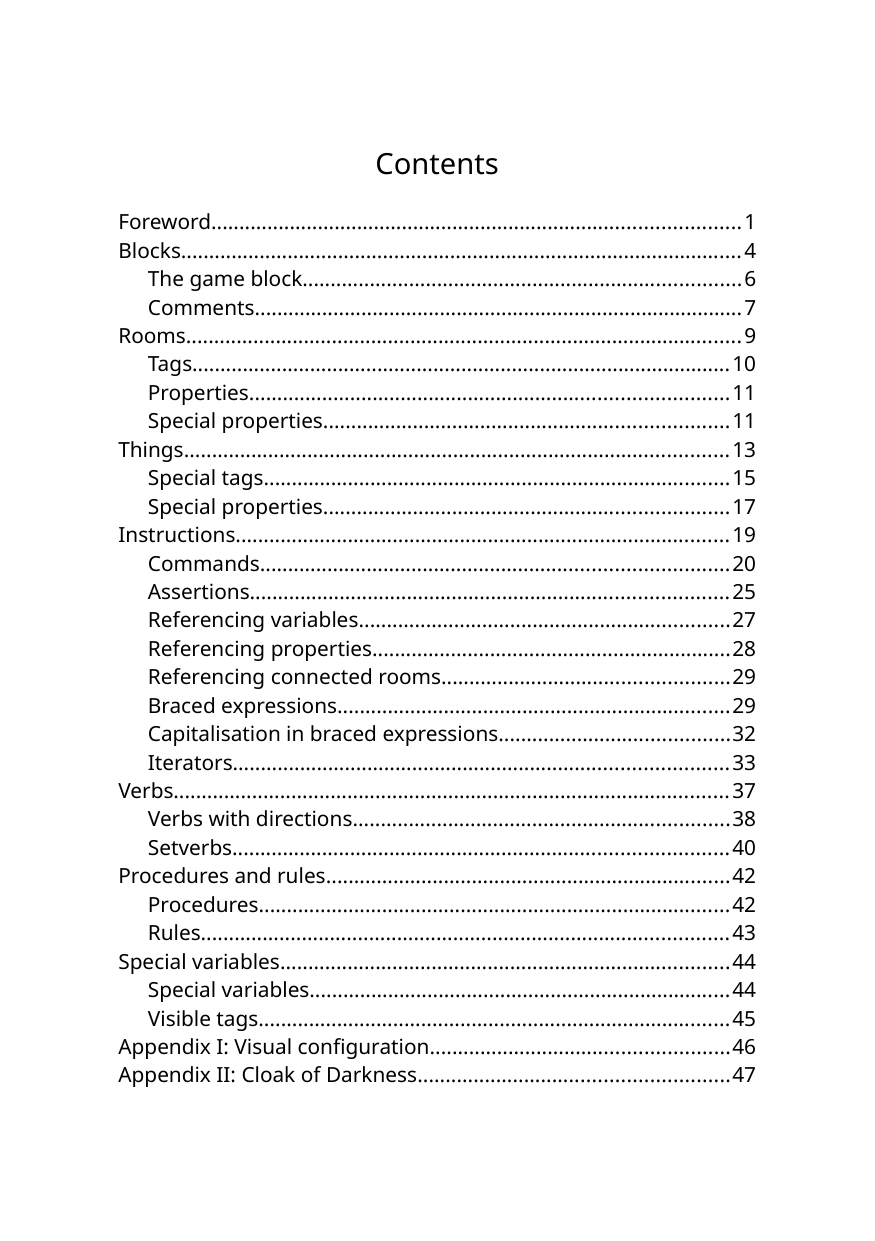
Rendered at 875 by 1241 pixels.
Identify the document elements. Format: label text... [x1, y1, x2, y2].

text Verbs 37 [118, 776, 756, 804]
text Special variables 44 [148, 975, 756, 1004]
text Rules 43 [148, 918, 756, 947]
text Referencing variables 27 [148, 606, 756, 634]
text Rooms 9 [118, 321, 756, 349]
text Blocks 4 [118, 236, 756, 264]
text Foreword 1 [118, 207, 756, 236]
text Properties 11 [148, 378, 756, 406]
text The game block 6 [148, 264, 756, 293]
text Special properties 11 [148, 406, 756, 435]
text Iterators 33 [148, 748, 756, 776]
text Procedures and rules 42 [118, 861, 756, 890]
text Special variables 44 [118, 947, 756, 975]
text Capitalisation in braced expressions 32 [148, 719, 756, 748]
text Appendix II: Cloak of Darkness 47 [118, 1061, 756, 1089]
subtitle Contents [118, 143, 756, 183]
text Commands 20 [148, 549, 756, 577]
text Verbs with directions 38 [148, 804, 756, 833]
text Visible tags 45 [148, 1004, 756, 1032]
text Setverbs 40 [148, 833, 756, 861]
text Special properties 17 [148, 492, 756, 520]
text Procedures 42 [148, 890, 756, 918]
text Comments 7 [148, 293, 756, 321]
text Referencing properties 28 [148, 634, 756, 662]
text Things 13 [118, 435, 756, 463]
text Braced expressions 29 [148, 691, 756, 719]
text Special tags 15 [148, 463, 756, 492]
text Appendix I: Visual configuration 46 [118, 1032, 756, 1061]
text Tags 10 [148, 349, 756, 378]
text Assertions 25 [148, 577, 756, 606]
text Instructions 19 [118, 520, 756, 549]
text Referencing connected rooms 29 [148, 662, 756, 691]
